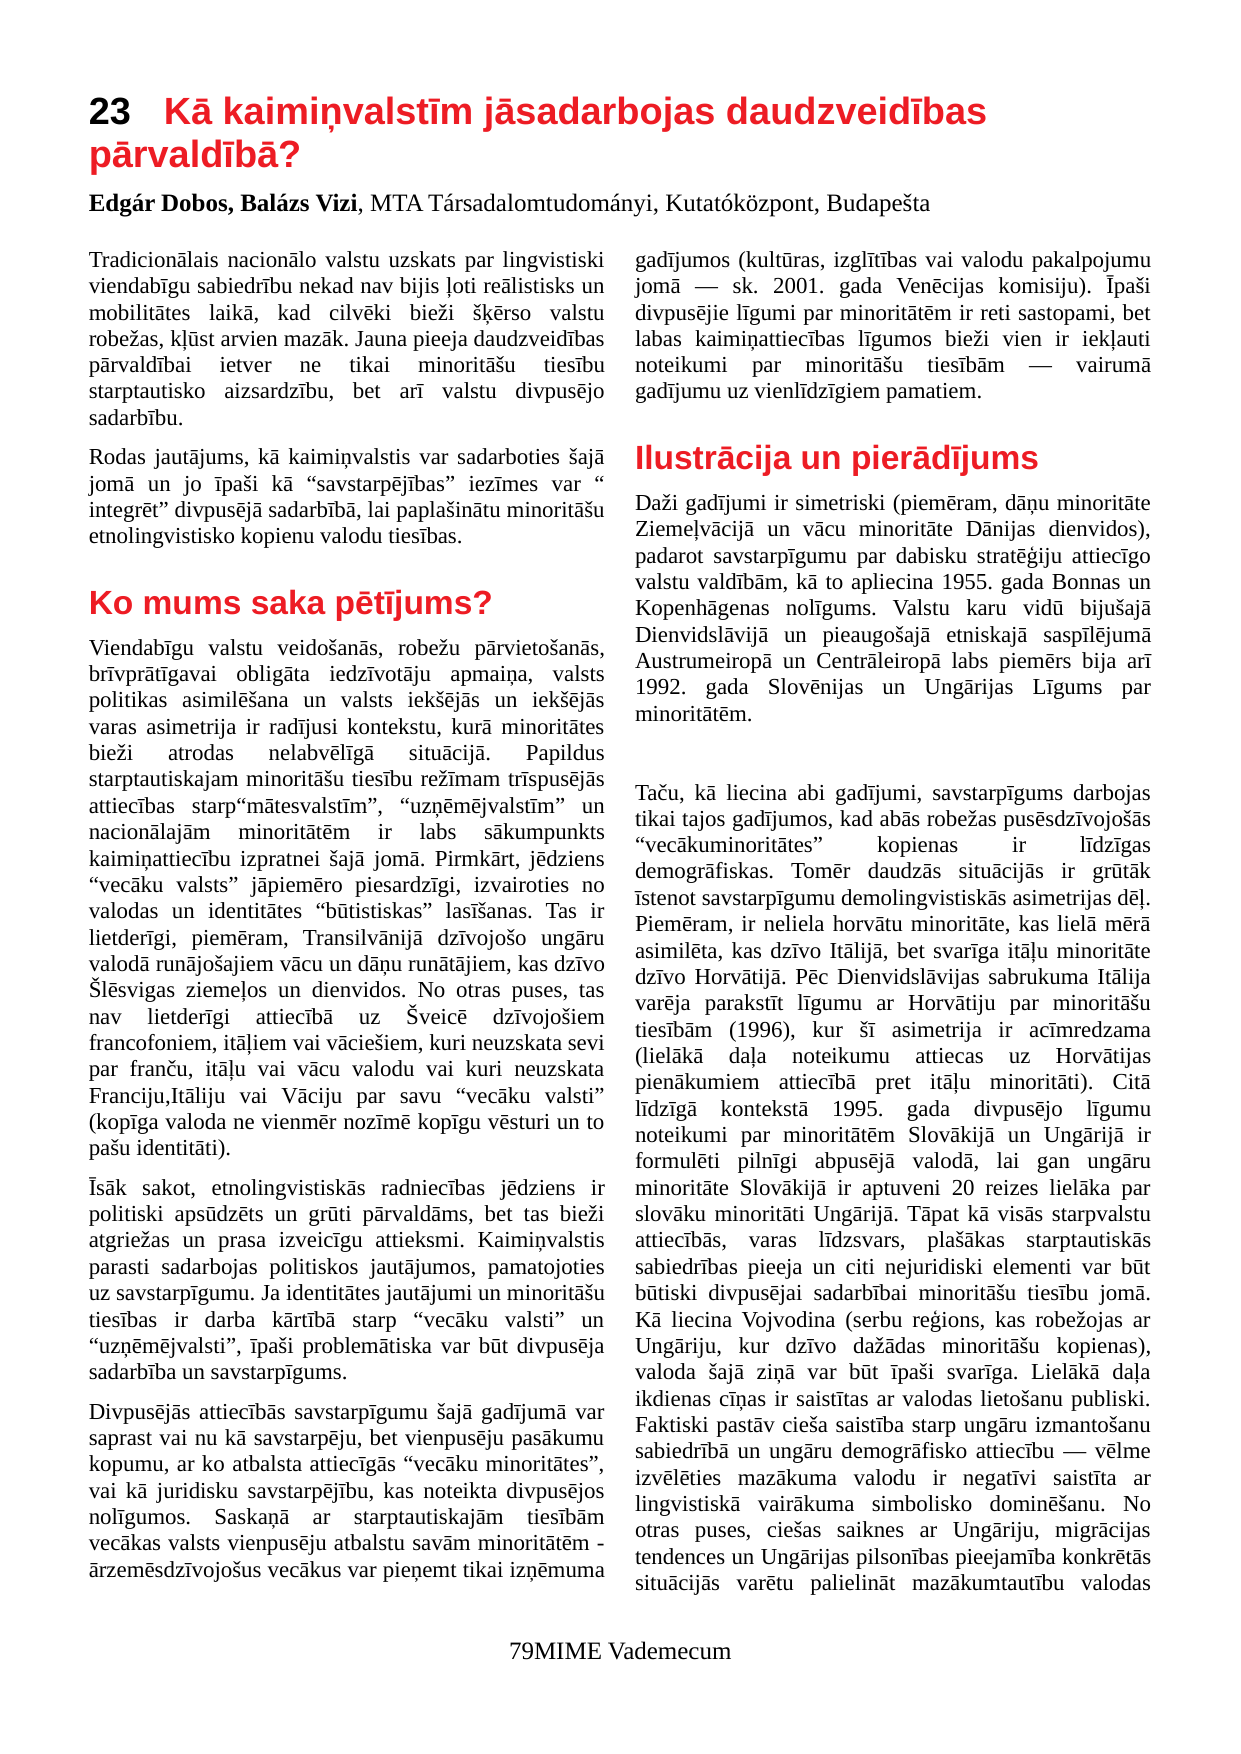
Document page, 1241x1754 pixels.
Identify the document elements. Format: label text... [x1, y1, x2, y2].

text gadījumos (kultūras, izglītības vai valodu pakalpojumu jomā — sk. 2001. gada Venēcijas komisiju). Īpaši divpusējie līgumi par minoritātēm ir reti sastopami, bet labas kaimiņattiecības līgumos bieži vien ir iekļauti noteikumi par minoritāšu tiesībām — vairumā gadījumu uz vienlīdzīgiem pamatiem. [635, 246, 1152, 404]
text Rodas jautājums, kā kaimiņvalstis var sadarboties šajā jomā un jo īpaši kā “savstarpējības” iezīmes var “ integrēt” divpusējā sadarbībā, lai paplašinātu minoritāšu etnolingvistisko kopienu valodu tiesības. [88, 443, 605, 549]
text Divpusējās attiecībās savstarpīgumu šajā gadījumā var saprast vai nu kā savstarpēju, bet vienpusēju pasākumu kopumu, ar ko atbalsta attiecīgās “vecāku minoritātes”, vai kā juridisku savstarpējību, kas noteikta divpusējos nolīgumos. Saskaņā ar starptautiskajām tiesībām vecākas valsts vienpusēju atbalstu savām minoritātēm -ārzemēsdzīvojošus vecākus var pieņemt tikai izņēmuma [88, 1398, 605, 1582]
text Viendabīgu valstu veidošanās, robežu pārvietošanās, brīvprātīgavai obligāta iedzīvotāju apmaiņa, valsts politikas asimilēšana un valsts iekšējās un iekšējās varas asimetrija ir radījusi kontekstu, kurā minoritātes bieži atrodas nelabvēlīgā situācijā. Papildus starptautiskajam minoritāšu tiesību režīmam trīspusējās attiecības starp“mātesvalstīm”, “uzņēmējvalstīm” un nacionālajām minoritātēm ir labs sākumpunkts kaimiņattiecību izpratnei šajā jomā. Pirmkārt, jēdziens “vecāku valsts” jāpiemēro piesardzīgi, izvairoties no valodas un identitātes “būtistiskas” lasīšanas. Tas ir lietderīgi, piemēram, Transilvānijā dzīvojošo ungāru valodā runājošajiem vācu un dāņu runātājiem, kas dzīvo Šlēsvigas ziemeļos un dienvidos. No otras puses, tas nav lietderīgi attiecībā uz Šveicē dzīvojošiem francofoniem, itāļiem vai vāciešiem, kuri neuzskata sevi par franču, itāļu vai vācu valodu vai kuri neuzskata Franciju,Itāliju vai Vāciju par savu “vecāku valsti” (kopīga valoda ne vienmēr nozīmē kopīgu vēsturi un to pašu identitāti). [88, 634, 605, 1161]
subtitle Ko mums saka pētījums? [88, 583, 605, 621]
text Taču, kā liecina abi gadījumi, savstarpīgums darbojas tikai tajos gadījumos, kad abās robežas pusēsdzīvojošās “vecākuminoritātes” kopienas ir līdzīgas demogrāfiskas. Tomēr daudzās situācijās ir grūtāk īstenot savstarpīgumu demolingvistiskās asimetrijas dēļ. Piemēram, ir neliela horvātu minoritāte, kas lielā mērā asimilēta, kas dzīvo Itālijā, bet svarīga itāļu minoritāte dzīvo Horvātijā. Pēc Dienvidslāvijas sabrukuma Itālija varēja parakstīt līgumu ar Horvātiju par minoritāšu tiesībām (1996), kur šī asimetrija ir acīmredzama (lielākā daļa noteikumu attiecas uz Horvātijas pienākumiem attiecībā pret itāļu minoritāti). Citā līdzīgā kontekstā 1995. gada divpusējo līgumu noteikumi par minoritātēm Slovākijā un Ungārijā ir formulēti pilnīgi abpusējā valodā, lai gan ungāru minoritāte Slovākijā ir aptuveni 20 reizes lielāka par slovāku minoritāti Ungārijā. Tāpat kā visās starpvalstu attiecībās, varas līdzsvars, plašākas starptautiskās sabiedrības pieeja un citi nejuridiski elementi var būt būtiski divpusējai sadarbībai minoritāšu tiesību jomā. Kā liecina Vojvodina (serbu reģions, kas robežojas ar Ungāriju, kur dzīvo dažādas minoritāšu kopienas), valoda šajā ziņā var būt īpaši svarīga. Lielākā daļa ikdienas cīņas ir saistītas ar valodas lietošanu publiski. Faktiski pastāv cieša saistība starp ungāru izmantošanu sabiedrībā un ungāru demogrāfisko attiecību — vēlme izvēlēties mazākuma valodu ir negatīvi saistīta ar lingvistiskā vairākuma simbolisko dominēšanu. No otras puses, ciešas saiknes ar Ungāriju, migrācijas tendences un Ungārijas pilsonības pieejamība konkrētās situācijās varētu palielināt mazākumtautību valodas [635, 778, 1152, 1596]
text Īsāk sakot, etnolingvistiskās radniecības jēdziens ir politiski apsūdzēts un grūti pārvaldāms, bet tas bieži atgriežas un prasa izveicīgu attieksmi. Kaimiņvalstis parasti sadarbojas politiskos jautājumos, pamatojoties uz savstarpīgumu. Ja identitātes jautājumi un minoritāšu tiesības ir darba kārtībā starp “vecāku valsti” un “uzņēmējvalsti”, īpaši problemātiska var būt divpusēja sadarbība un savstarpīgums. [88, 1174, 605, 1385]
subtitle Kā kaimiņvalstīm jāsadarbojas daudzveidības pārvaldībā? [88, 88, 1152, 176]
text Tradicionālais nacionālo valstu uzskats par lingvistiski viendabīgu sabiedrību nekad nav bijis ļoti reālistisks un mobilitātes laikā, kad cilvēki bieži šķērso valstu robežas, kļūst arvien mazāk. Jauna pieeja daudzveidības pārvaldībai ietver ne tikai minoritāšu tiesību starptautisko aizsardzību, bet arī valstu divpusējo sadarbību. [88, 246, 605, 430]
subtitle Ilustrācija un pierādījums [635, 438, 1152, 476]
text Edgár Dobos, Balázs Vizi, MTA Társadalomtudományi, Kutatóközpont, Budapešta [88, 188, 1152, 217]
text Daži gadījumi ir simetriski (piemēram, dāņu minoritāte Ziemeļvācijā un vācu minoritāte Dānijas dienvidos), padarot savstarpīgumu par dabisku stratēģiju attiecīgo valstu valdībām, kā to apliecina 1955. gada Bonnas un Kopenhāgenas nolīgums. Valstu karu vidū bijušajā Dienvidslāvijā un pieaugošajā etniskajā saspīlējumā Austrumeiropā un Centrāleiropā labs piemērs bija arī 1992. gada Slovēnijas un Ungārijas Līgums par minoritātēm. [635, 489, 1152, 726]
